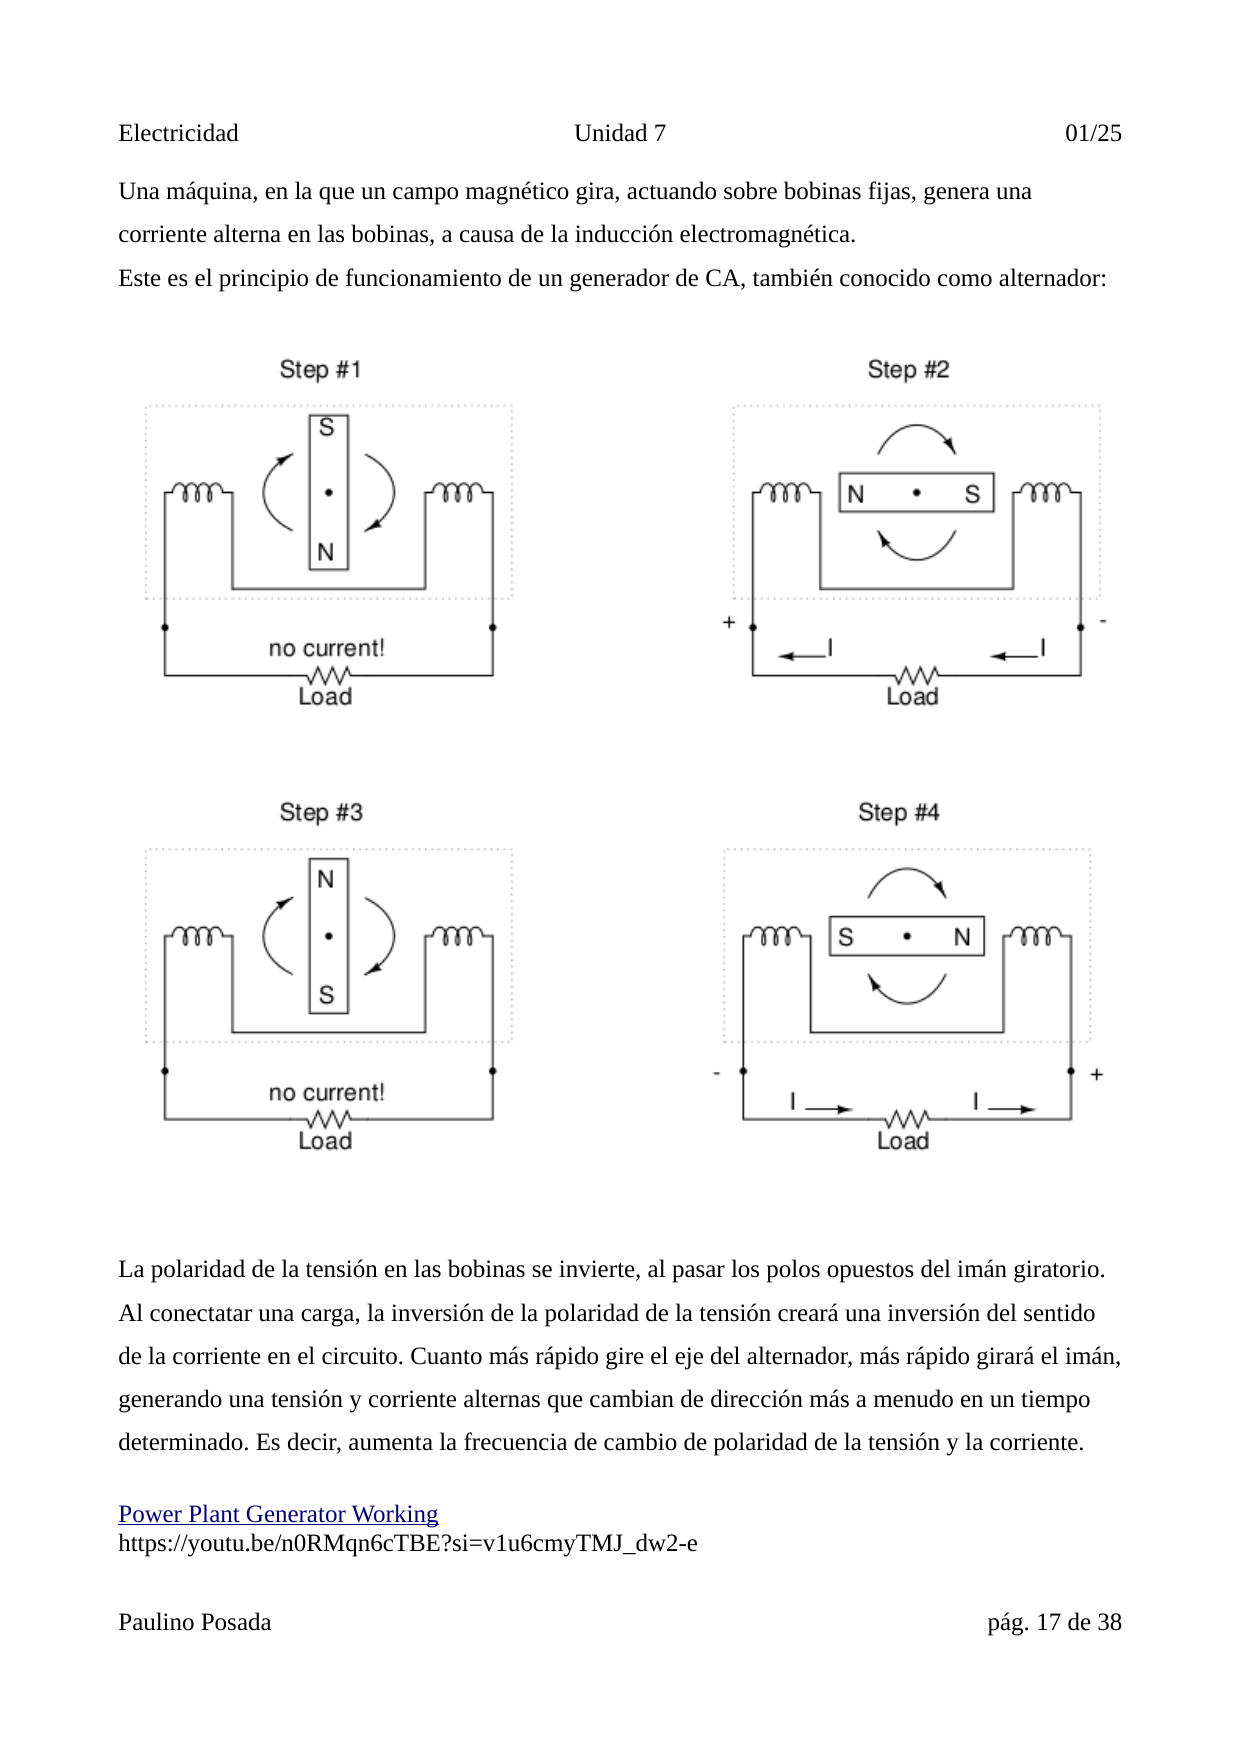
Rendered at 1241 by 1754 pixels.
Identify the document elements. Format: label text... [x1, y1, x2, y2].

text https://youtu.be/n0RMqn6cTBE?si=v1u6cmyTMJ_dw2-e [118, 1528, 1122, 1556]
text La polaridad de la tensión en las bobinas se invierte, al pasar los polos opuestos del imán giratorio. [118, 1254, 1122, 1283]
text Al conectatar una carga, la inversión de la polaridad de la tensión creará una inversión del sentido de la corriente en el circuito. Cuanto más rápido gire el eje del alternador, más rápido girará el imán, generando una tensión y corriente alternas que cambian de dirección más a menudo en un tiempo determinado. Es decir, aumenta la frecuencia de cambio de polaridad de la tensión y la corriente. [118, 1298, 1122, 1456]
text Una máquina, en la que un campo magnético gira, actuando sobre bobinas fijas, genera una corriente alterna en las bobinas, a causa de la inducción electromagnética. [118, 176, 1122, 248]
picture [125, 348, 1115, 1168]
text Este es el principio de funcionamiento de un generador de CA, también conocido como alternador: [118, 263, 1122, 291]
text Power Plant Generator Working [118, 1499, 1122, 1528]
